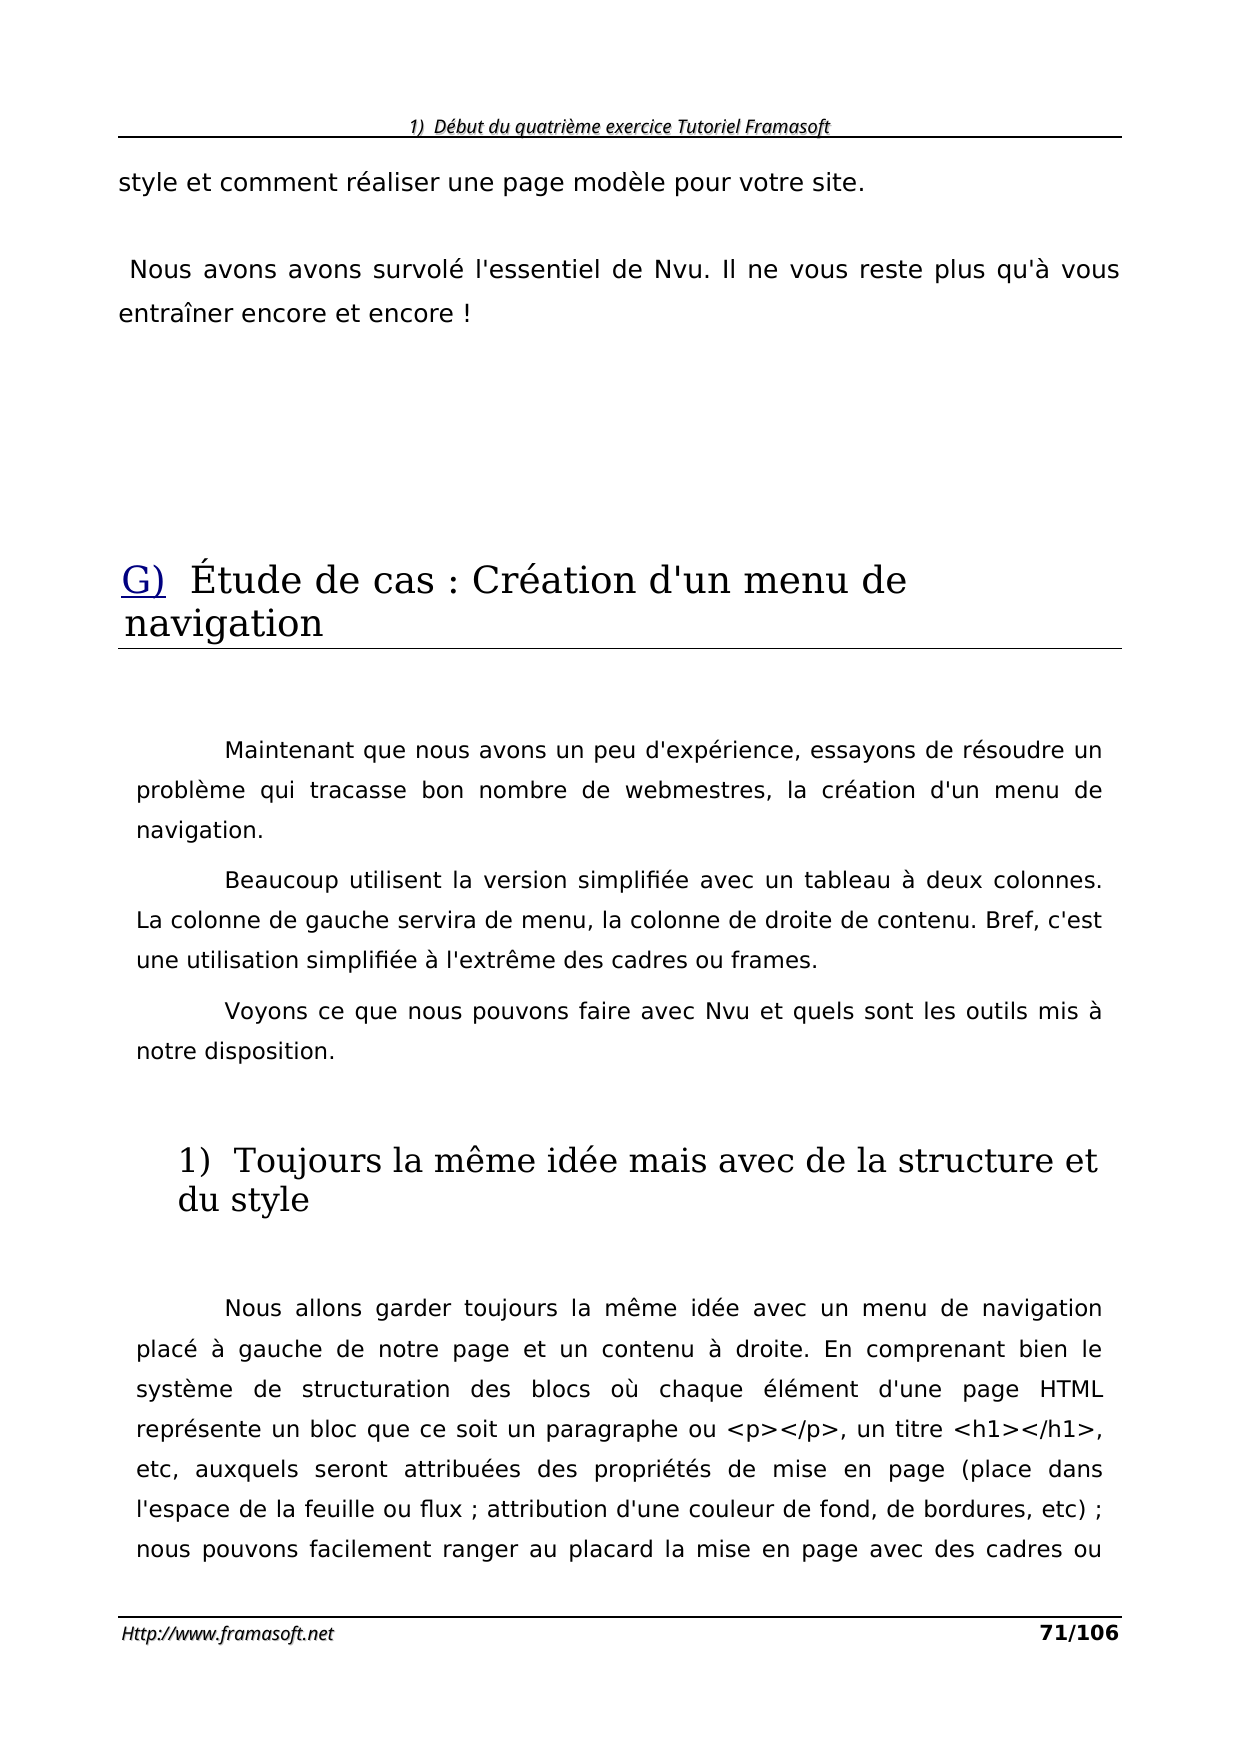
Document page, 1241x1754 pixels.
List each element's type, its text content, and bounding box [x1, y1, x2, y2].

text style et comment réaliser une page modèle pour votre site. [118, 168, 1122, 197]
subtitle Étude de cas : Création d'un menu de navigation [118, 555, 1122, 648]
text Maintenant que nous avons un peu d'expérience, essayons de résoudre un problème qui tracasse bon nombre de webmestres, la création d'un menu de navigation. [136, 737, 1104, 844]
text Voyons ce que nous pouvons faire avec Nvu et quels sont les outils mis à notre disposition. [136, 998, 1104, 1065]
subtitle Toujours la même idée mais avec de la structure et du style [177, 1142, 1122, 1219]
text Nous allons garder toujours la même idée avec un menu de navigation placé à gauche de notre page et un contenu à droite. En comprenant bien le système de structuration des blocs où chaque élément d'une page HTML représente un bloc que ce soit un paragraphe ou <p></p>, un titre <h1></h1>, etc, auxquels seront attribuées des propriétés de mise en page (place dans l'espace de la feuille ou flux ; attribution d'une couleur de fond, de bordures, etc) ; nous pouvons facilement ranger au placard la mise en page avec des cadres ou [136, 1296, 1104, 1563]
text Nous avons avons survolé l'essentiel de Nvu. Il ne vous reste plus qu'à vous entraîner encore et encore ! [118, 256, 1122, 329]
text Beaucoup utilisent la version simplifiée avec un tableau à deux colonnes. La colonne de gauche servira de menu, la colonne de droite de contenu. Bref, c'est une utilisation simplifiée à l'extrême des cadres ou frames. [136, 867, 1104, 974]
